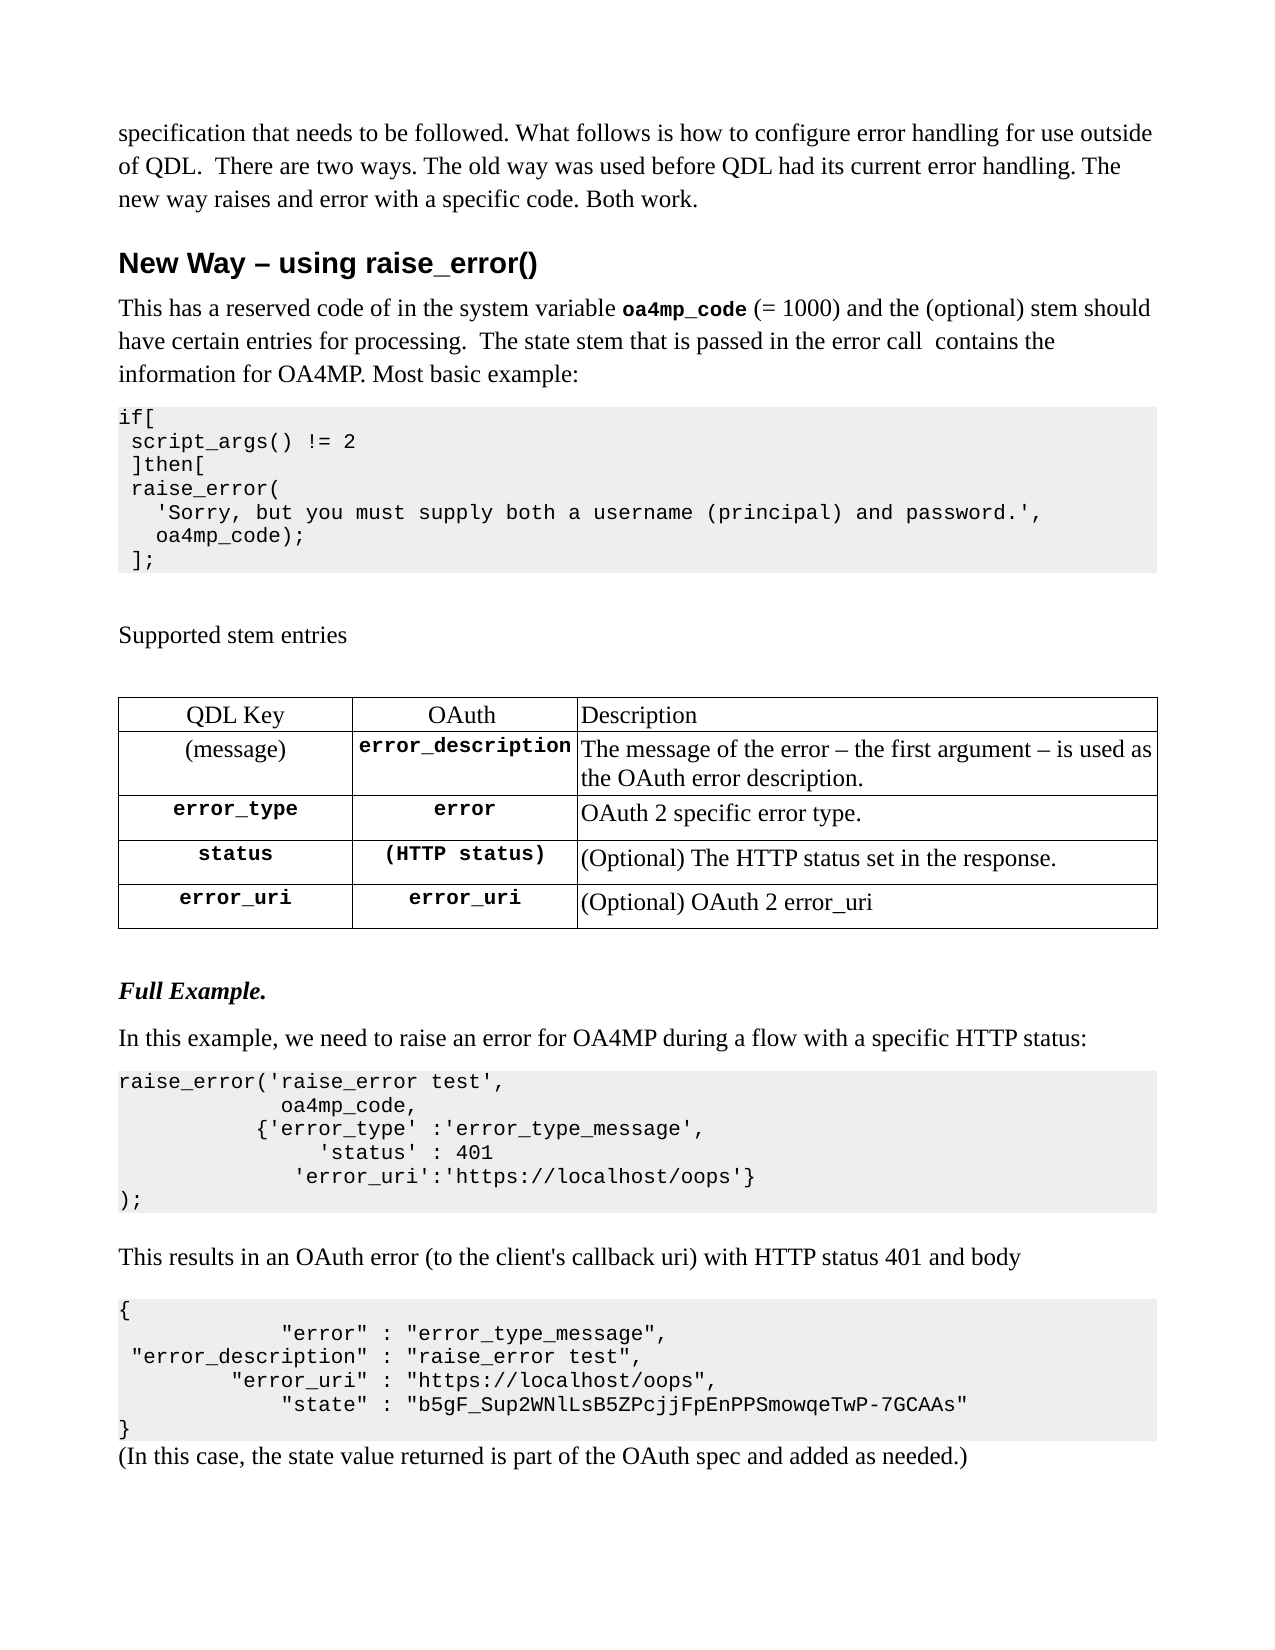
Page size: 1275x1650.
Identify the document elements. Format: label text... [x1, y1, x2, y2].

table_cell (HTTP status) [353, 841, 577, 884]
text "error_uri" : "https://localhost/oops", [118, 1370, 1157, 1394]
text "state" : "b5gF_Sup2WNlLsB5ZPcjjFpEnPPSmowqeTwP-7GCAAs" [118, 1394, 1157, 1417]
text This results in an OAuth error (to the client's callback uri) with HTTP status 401 and body [118, 1242, 1157, 1271]
table_cell (Optional) OAuth 2 error_uri [578, 885, 1157, 928]
text oa4mp_code); ]; [118, 525, 1157, 573]
table_cell error_description [353, 732, 577, 795]
table_cell status [119, 841, 352, 884]
text "error_description" : "raise_error test", [118, 1347, 1157, 1370]
subtitle New Way – using raise_error() [118, 246, 1157, 280]
text {'error_type' :'error_type_message', [118, 1118, 1157, 1142]
table_cell (message) [119, 732, 352, 795]
text (In this case, the state value returned is part of the OAuth spec and added as needed.) [118, 1441, 1157, 1470]
text 'error_uri':'https://localhost/oops'} [118, 1166, 1157, 1189]
table_cell error_uri [353, 885, 577, 928]
text In this example, we need to raise an error for OA4MP during a flow with a specific HTTP status: [118, 1023, 1157, 1052]
table_cell OAuth 2 specific error type. [578, 796, 1157, 839]
text 'Sorry, but you must supply both a username (principal) and password.', [118, 502, 1157, 525]
text "error" : "error_type_message", [118, 1323, 1157, 1347]
table_header Description [578, 698, 1157, 731]
text ); [118, 1189, 1157, 1213]
table_cell error_type [119, 796, 352, 839]
text specification that needs to be followed. What follows is how to configure error handling for use outside of QDL. There are two ways. The old way was used before QDL had its current error handling. The new way raises and error with a specific code. Both work. [118, 118, 1157, 213]
text Supported stem entries [118, 620, 1157, 649]
text 'status' : 401 [118, 1142, 1157, 1166]
table_cell error_uri [119, 885, 352, 928]
text if[ script_args() != 2 ]then[ raise_error( [118, 407, 1157, 502]
table_header QDL Key [119, 698, 352, 731]
table_cell (Optional) The HTTP status set in the response. [578, 841, 1157, 884]
table_header OAuth [353, 698, 577, 731]
text Full Example. [118, 976, 1157, 1005]
text oa4mp_code, [118, 1095, 1157, 1118]
text raise_error('raise_error test', [118, 1071, 1157, 1095]
text This has a reserved code of in the system variable oa4mp_code (= 1000) and the (optional) stem should have certain entries for processing. The state stem that is passed in the error call contains the information for OA4MP. Most basic example: [118, 293, 1157, 388]
text { [118, 1299, 1157, 1323]
table_cell The message of the error – the first argument – is used as the OAuth error description. [578, 732, 1157, 795]
text } [118, 1417, 1157, 1441]
table_cell error [353, 796, 577, 839]
